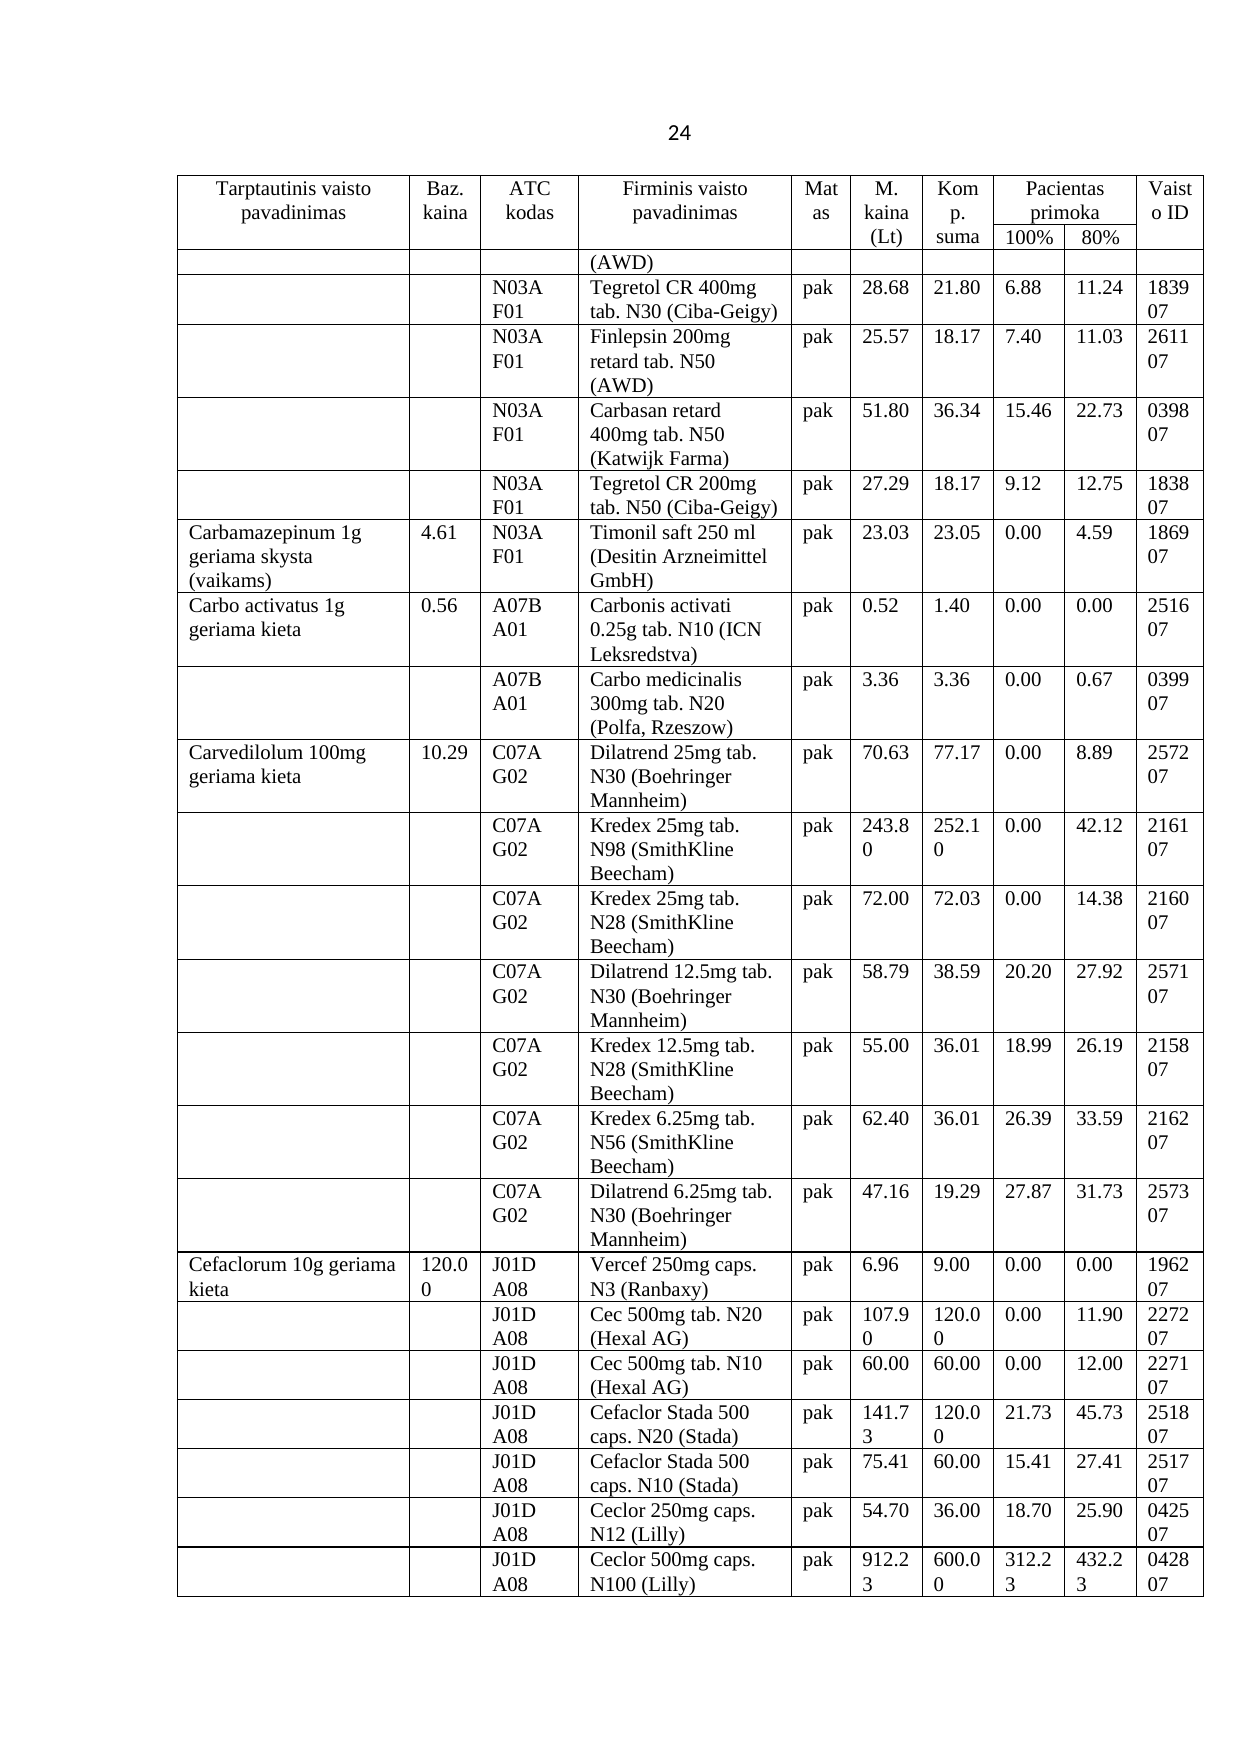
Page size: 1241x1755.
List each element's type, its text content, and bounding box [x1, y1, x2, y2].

table_cell N03A F01 [481, 325, 578, 397]
table_cell 21.80 [923, 275, 993, 323]
table_cell 0.67 [1065, 667, 1136, 739]
table_cell pak [792, 886, 850, 958]
table_cell pak [792, 1302, 850, 1350]
table_cell 60.00 [923, 1351, 993, 1399]
table_cell [178, 1033, 409, 1105]
table_cell 15.41 [994, 1449, 1064, 1497]
table_cell [178, 1302, 409, 1350]
table_cell 36.34 [923, 398, 993, 470]
table_cell 186907 [1137, 520, 1203, 592]
table_cell pak [792, 398, 850, 470]
table_cell 36.00 [923, 1498, 993, 1546]
table_cell 6.88 [994, 275, 1064, 323]
table_cell 36.01 [923, 1033, 993, 1105]
table_cell Carbasan retard 400mg tab. N50 (Katwijk Farma) [579, 398, 791, 470]
table_cell 54.70 [851, 1498, 922, 1546]
table_cell 62.40 [851, 1106, 922, 1178]
table_cell 72.00 [851, 886, 922, 958]
table_cell 9.12 [994, 471, 1064, 519]
table_cell 75.41 [851, 1449, 922, 1497]
table_cell 120.00 [923, 1400, 993, 1448]
table_cell 36.01 [923, 1106, 993, 1178]
table_cell [178, 250, 409, 274]
table_cell 261107 [1137, 325, 1203, 397]
table_cell Cefaclorum 10g geriama kieta [178, 1253, 409, 1301]
table_cell 21.73 [994, 1400, 1064, 1448]
table_cell 100% [994, 225, 1064, 249]
table_cell Kredex 25mg tab. N98 (SmithKline Beecham) [579, 813, 791, 885]
table_cell 183907 [1137, 275, 1203, 323]
table_cell 22.73 [1065, 398, 1136, 470]
table_cell 23.05 [923, 520, 993, 592]
table_cell 0.00 [994, 1302, 1064, 1350]
table_cell [410, 1351, 480, 1399]
table_cell [410, 813, 480, 885]
table_cell 216107 [1137, 813, 1203, 885]
table_cell Dilatrend 6.25mg tab. N30 (Boehringer Mannheim) [579, 1179, 791, 1251]
table_cell [410, 1179, 480, 1251]
table_cell 7.40 [994, 325, 1064, 397]
table_cell Finlepsin 200mg retard tab. N50 (AWD) [579, 325, 791, 397]
table_cell 216207 [1137, 1106, 1203, 1178]
table_cell 0.00 [994, 813, 1064, 885]
table_cell [178, 1498, 409, 1546]
table_cell 039907 [1137, 667, 1203, 739]
table_cell [178, 886, 409, 958]
table_cell 45.73 [1065, 1400, 1136, 1448]
table_cell 72.03 [923, 886, 993, 958]
table_cell Timonil saft 250 ml (Desitin Arzneimittel GmbH) [579, 520, 791, 592]
table_cell 11.24 [1065, 275, 1136, 323]
table_cell [1065, 250, 1136, 274]
table_cell C07A G02 [481, 960, 578, 1032]
table_cell 0.00 [1065, 1253, 1136, 1301]
table_cell Cefaclor Stada 500 caps. N10 (Stada) [579, 1449, 791, 1497]
table_cell [178, 813, 409, 885]
table_cell [481, 250, 578, 274]
table_cell [178, 1106, 409, 1178]
table_cell J01D A08 [481, 1351, 578, 1399]
table_header ATC kodas [481, 176, 578, 249]
table_cell C07A G02 [481, 1179, 578, 1251]
table_cell J01D A08 [481, 1302, 578, 1350]
table_cell 227207 [1137, 1302, 1203, 1350]
table_cell [178, 1449, 409, 1497]
table_cell 257107 [1137, 960, 1203, 1032]
table_cell 12.00 [1065, 1351, 1136, 1399]
table_cell 28.68 [851, 275, 922, 323]
table_cell 042507 [1137, 1498, 1203, 1546]
table_cell 251707 [1137, 1449, 1203, 1497]
table_cell 0.00 [994, 593, 1064, 666]
table_cell pak [792, 520, 850, 592]
table_cell pak [792, 667, 850, 739]
table_cell 312.23 [994, 1548, 1064, 1596]
table_cell 38.59 [923, 960, 993, 1032]
table_cell J01D A08 [481, 1449, 578, 1497]
table_cell J01D A08 [481, 1253, 578, 1301]
table_cell [410, 1033, 480, 1105]
table_cell 243.80 [851, 813, 922, 885]
table_cell Kredex 6.25mg tab. N56 (SmithKline Beecham) [579, 1106, 791, 1178]
table_cell [410, 1548, 480, 1596]
table_cell 0.00 [994, 520, 1064, 592]
table_cell 3.36 [923, 667, 993, 739]
table_cell 252.10 [923, 813, 993, 885]
table_cell 70.63 [851, 740, 922, 812]
table_cell Carbo medicinalis 300mg tab. N20 (Polfa, Rzeszow) [579, 667, 791, 739]
table_cell 11.03 [1065, 325, 1136, 397]
table_header M. kaina (Lt) [851, 176, 922, 249]
table_cell 42.12 [1065, 813, 1136, 885]
table_cell 039807 [1137, 398, 1203, 470]
table_cell J01D A08 [481, 1498, 578, 1546]
table_cell 257207 [1137, 740, 1203, 812]
table_cell [410, 1106, 480, 1178]
table_cell Carbamazepinum 1g geriama skysta (vaikams) [178, 520, 409, 592]
table_cell N03A F01 [481, 520, 578, 592]
table_cell pak [792, 1106, 850, 1178]
table_cell 47.16 [851, 1179, 922, 1251]
table_cell pak [792, 1351, 850, 1399]
table_cell 27.29 [851, 471, 922, 519]
table_cell 196207 [1137, 1253, 1203, 1301]
table_cell 251607 [1137, 593, 1203, 666]
table_cell 0.56 [410, 593, 480, 666]
table_cell Dilatrend 12.5mg tab. N30 (Boehringer Mannheim) [579, 960, 791, 1032]
table_cell Ceclor 250mg caps. N12 (Lilly) [579, 1498, 791, 1546]
table_cell 042807 [1137, 1548, 1203, 1596]
table_cell 227107 [1137, 1351, 1203, 1399]
table_header Pacientas primoka [994, 176, 1136, 224]
table_cell 0.00 [994, 1351, 1064, 1399]
table_cell 27.92 [1065, 960, 1136, 1032]
table_cell pak [792, 1033, 850, 1105]
table_cell 600.00 [923, 1548, 993, 1596]
table_cell [410, 1449, 480, 1497]
table_cell 20.20 [994, 960, 1064, 1032]
table_header Firminis vaisto pavadinimas [579, 176, 791, 249]
table_cell 10.29 [410, 740, 480, 812]
table_cell Dilatrend 25mg tab. N30 (Boehringer Mannheim) [579, 740, 791, 812]
table_cell 12.75 [1065, 471, 1136, 519]
table_cell pak [792, 325, 850, 397]
table_cell 18.70 [994, 1498, 1064, 1546]
table_header Matas [792, 176, 850, 249]
table_cell [178, 1179, 409, 1251]
table_cell A07B A01 [481, 667, 578, 739]
table_header Baz. kaina [410, 176, 480, 249]
table_cell [851, 250, 922, 274]
table_cell [178, 325, 409, 397]
table_cell [1137, 250, 1203, 274]
table_cell 80% [1065, 225, 1136, 249]
table_cell 216007 [1137, 886, 1203, 958]
table_cell Tegretol CR 200mg tab. N50 (Ciba-Geigy) [579, 471, 791, 519]
table_cell 25.90 [1065, 1498, 1136, 1546]
table_cell N03A F01 [481, 275, 578, 323]
table_cell [178, 667, 409, 739]
table_cell [178, 471, 409, 519]
table_cell 107.90 [851, 1302, 922, 1350]
table_cell 18.99 [994, 1033, 1064, 1105]
table_cell 27.87 [994, 1179, 1064, 1251]
table_cell [410, 471, 480, 519]
table_cell Tegretol CR 400mg tab. N30 (Ciba-Geigy) [579, 275, 791, 323]
table_cell [178, 1400, 409, 1448]
table_cell pak [792, 1548, 850, 1596]
table_cell [178, 398, 409, 470]
table_cell 120.00 [410, 1253, 480, 1301]
table_cell pak [792, 1498, 850, 1546]
table_cell [178, 275, 409, 323]
table_cell 3.36 [851, 667, 922, 739]
table_cell [410, 667, 480, 739]
table_cell Cefaclor Stada 500 caps. N20 (Stada) [579, 1400, 791, 1448]
table_cell [178, 960, 409, 1032]
table_cell Ceclor 500mg caps. N100 (Lilly) [579, 1548, 791, 1596]
table_cell 0.00 [994, 886, 1064, 958]
table_cell [792, 250, 850, 274]
table_cell 215807 [1137, 1033, 1203, 1105]
table_cell pak [792, 740, 850, 812]
table_cell 4.61 [410, 520, 480, 592]
table_cell pak [792, 1400, 850, 1448]
table_cell pak [792, 1253, 850, 1301]
table_cell Carbonis activati 0.25g tab. N10 (ICN Leksredstva) [579, 593, 791, 666]
table_cell N03A F01 [481, 471, 578, 519]
table_cell 14.38 [1065, 886, 1136, 958]
table_cell 8.89 [1065, 740, 1136, 812]
table_cell 31.73 [1065, 1179, 1136, 1251]
table_cell 26.19 [1065, 1033, 1136, 1105]
table_cell Vercef 250mg caps. N3 (Ranbaxy) [579, 1253, 791, 1301]
table_cell Cec 500mg tab. N20 (Hexal AG) [579, 1302, 791, 1350]
table_cell pak [792, 960, 850, 1032]
table_cell A07B A01 [481, 593, 578, 666]
table_cell 6.96 [851, 1253, 922, 1301]
table_cell 120.00 [923, 1302, 993, 1350]
table_cell 0.00 [994, 740, 1064, 812]
table_cell 55.00 [851, 1033, 922, 1105]
table_cell 27.41 [1065, 1449, 1136, 1497]
table_cell C07A G02 [481, 1106, 578, 1178]
table_cell 18.17 [923, 471, 993, 519]
table_cell 19.29 [923, 1179, 993, 1251]
table_cell 58.79 [851, 960, 922, 1032]
table_cell 1.40 [923, 593, 993, 666]
table_header Komp. suma (Lt) [923, 176, 993, 249]
table_cell [410, 250, 480, 274]
table_cell 33.59 [1065, 1106, 1136, 1178]
table_cell 257307 [1137, 1179, 1203, 1251]
table_cell Kredex 25mg tab. N28 (SmithKline Beecham) [579, 886, 791, 958]
table_cell 26.39 [994, 1106, 1064, 1178]
table_cell 251807 [1137, 1400, 1203, 1448]
table_cell 0.00 [994, 1253, 1064, 1301]
table_cell [410, 960, 480, 1032]
table_cell 4.59 [1065, 520, 1136, 592]
table_cell Carvedilolum 100mg geriama kieta [178, 740, 409, 812]
table_cell pak [792, 593, 850, 666]
table_cell 9.00 [923, 1253, 993, 1301]
table_cell 141.73 [851, 1400, 922, 1448]
table_cell pak [792, 1179, 850, 1251]
table_cell pak [792, 813, 850, 885]
table_cell 912.23 [851, 1548, 922, 1596]
table_cell 18.17 [923, 325, 993, 397]
table_cell 15.46 [994, 398, 1064, 470]
table_cell 36.34 [923, 250, 993, 274]
table_header Tarptautinis vaisto pavadinimas [178, 176, 409, 249]
table_cell C07A G02 [481, 813, 578, 885]
table_cell 51.80 [851, 398, 922, 470]
table_cell 432.23 [1065, 1548, 1136, 1596]
table_cell [178, 1351, 409, 1399]
table_cell [410, 275, 480, 323]
table_cell N03A F01 [481, 398, 578, 470]
table_cell [994, 250, 1064, 274]
table_cell J01D A08 [481, 1400, 578, 1448]
table_cell 0.00 [1065, 593, 1136, 666]
table_cell 0.00 [994, 667, 1064, 739]
table_cell Kredex 12.5mg tab. N28 (SmithKline Beecham) [579, 1033, 791, 1105]
table_cell [178, 1548, 409, 1596]
table_cell 60.00 [923, 1449, 993, 1497]
table_header Vaisto ID [1137, 176, 1203, 249]
table_cell 23.03 [851, 520, 922, 592]
table_cell [410, 398, 480, 470]
table_cell pak [792, 1449, 850, 1497]
table_cell C07A G02 [481, 1033, 578, 1105]
table_cell 0.52 [851, 593, 922, 666]
table_cell J01D A08 [481, 1548, 578, 1596]
table_cell [410, 1498, 480, 1546]
table_cell [410, 886, 480, 958]
table_cell 183807 [1137, 471, 1203, 519]
table_cell [410, 325, 480, 397]
table_cell (AWD) [579, 250, 791, 274]
table_cell 60.00 [851, 1351, 922, 1399]
table_cell C07A G02 [481, 740, 578, 812]
table_cell 77.17 [923, 740, 993, 812]
table_cell pak [792, 471, 850, 519]
table_cell 25.57 [851, 325, 922, 397]
table_cell 11.90 [1065, 1302, 1136, 1350]
table_cell [410, 1400, 480, 1448]
table_cell Cec 500mg tab. N10 (Hexal AG) [579, 1351, 791, 1399]
table_cell C07A G02 [481, 886, 578, 958]
table_cell [410, 1302, 480, 1350]
table_cell pak [792, 275, 850, 323]
table_cell Carbo activatus 1g geriama kieta [178, 593, 409, 666]
